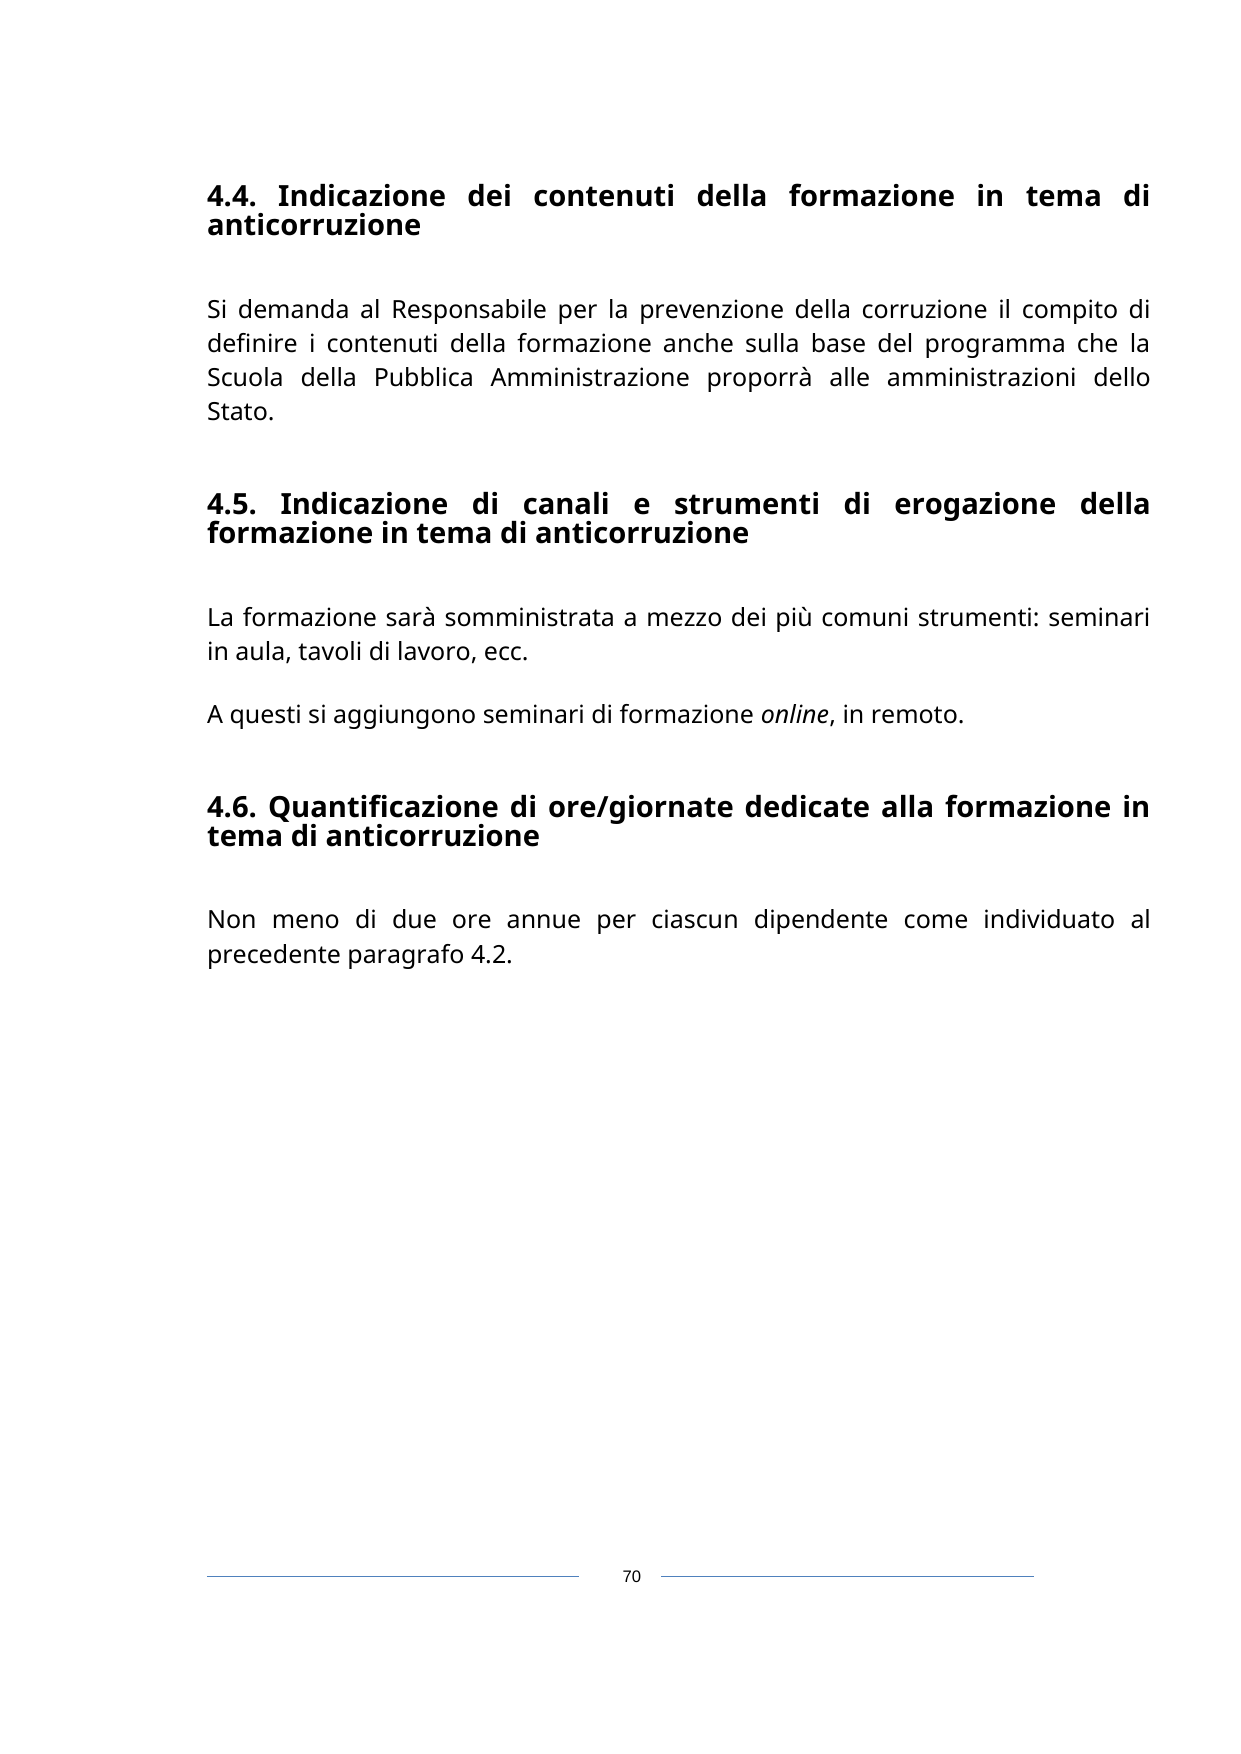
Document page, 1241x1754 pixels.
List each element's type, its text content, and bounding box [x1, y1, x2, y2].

text La formazione sarà somministrata a mezzo dei più comuni strumenti: seminari in aula, tavoli di lavoro, ecc. [207, 599, 1152, 667]
text 4.5. Indicazione di canali e strumenti di erogazione della formazione in tema di anticorruzione [207, 491, 1152, 549]
text Non meno di due ore annue per ciascun dipendente come individuato al precedente paragrafo 4.2. [207, 902, 1152, 970]
text A questi si aggiungono seminari di formazione online, in remoto. [207, 697, 1152, 731]
text 4.6. Quantificazione di ore/giornate dedicate alla formazione in tema di anticorruzione [207, 794, 1152, 852]
text 4.4. Indicazione dei contenuti della formazione in tema di anticorruzione [207, 183, 1152, 241]
text Si demanda al Responsabile per la prevenzione della corruzione il compito di definire i contenuti della formazione anche sulla base del programma che la Scuola della Pubblica Amministrazione proporrà alle amministrazioni dello Stato. [207, 291, 1152, 428]
